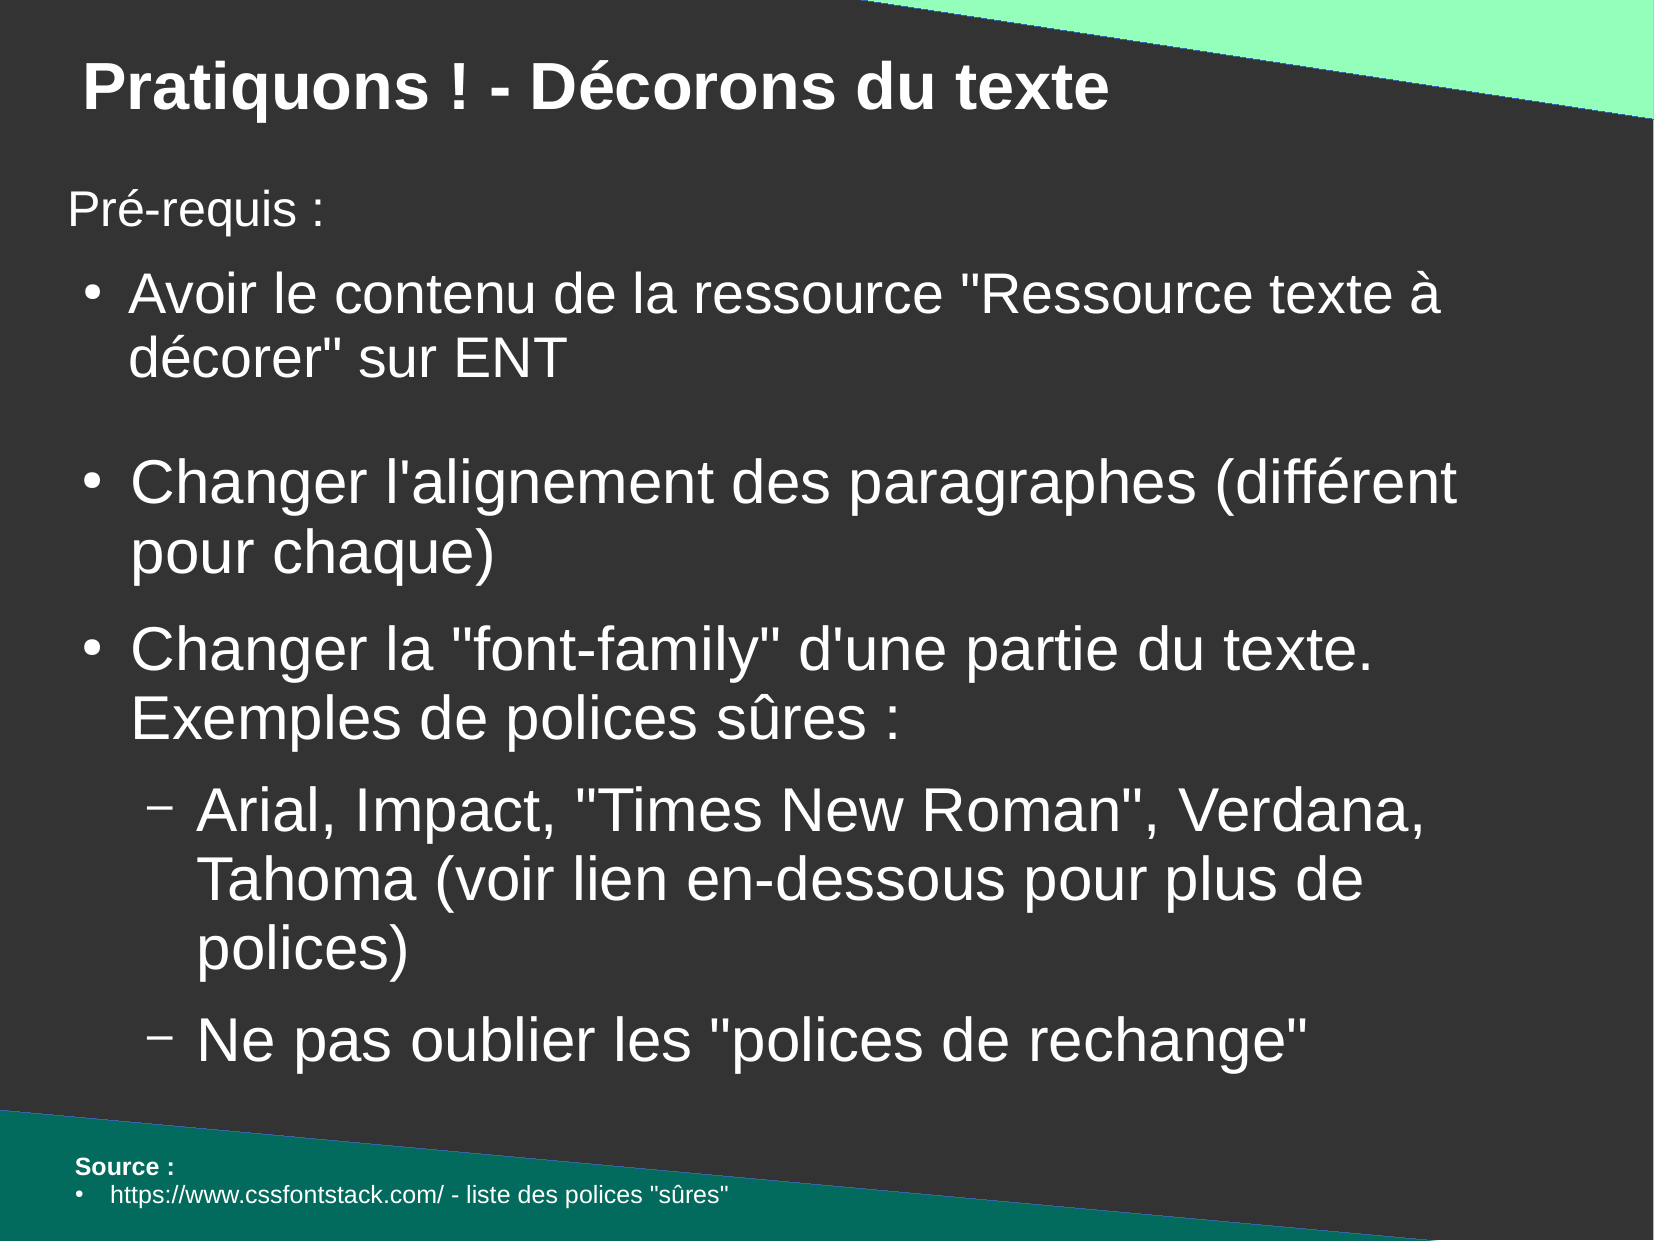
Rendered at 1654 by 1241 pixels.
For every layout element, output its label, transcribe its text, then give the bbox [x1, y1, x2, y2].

text_box Source : https://www.cssfontstack.com/ - liste des polices "sûres" [60, 1145, 1546, 1217]
title Pratiquons ! - Décorons du texte [82, 49, 1630, 199]
list Changer l'alignement des paragraphes (différent pour chaque) Changer la "font-family" d'une partie du texte. Exemples de polices sûres : Arial, Impact, "Times New Roman", Verdana, Tahoma (voir lien en-dessous pour plus de polices) Ne pas oublier les "polices de rechange" [64, 447, 1589, 1075]
list Pré-requis : Avoir le contenu de la ressource "Ressource texte à décorer" sur ENT [67, 180, 1607, 390]
text_box [861, 0, 1654, 120]
